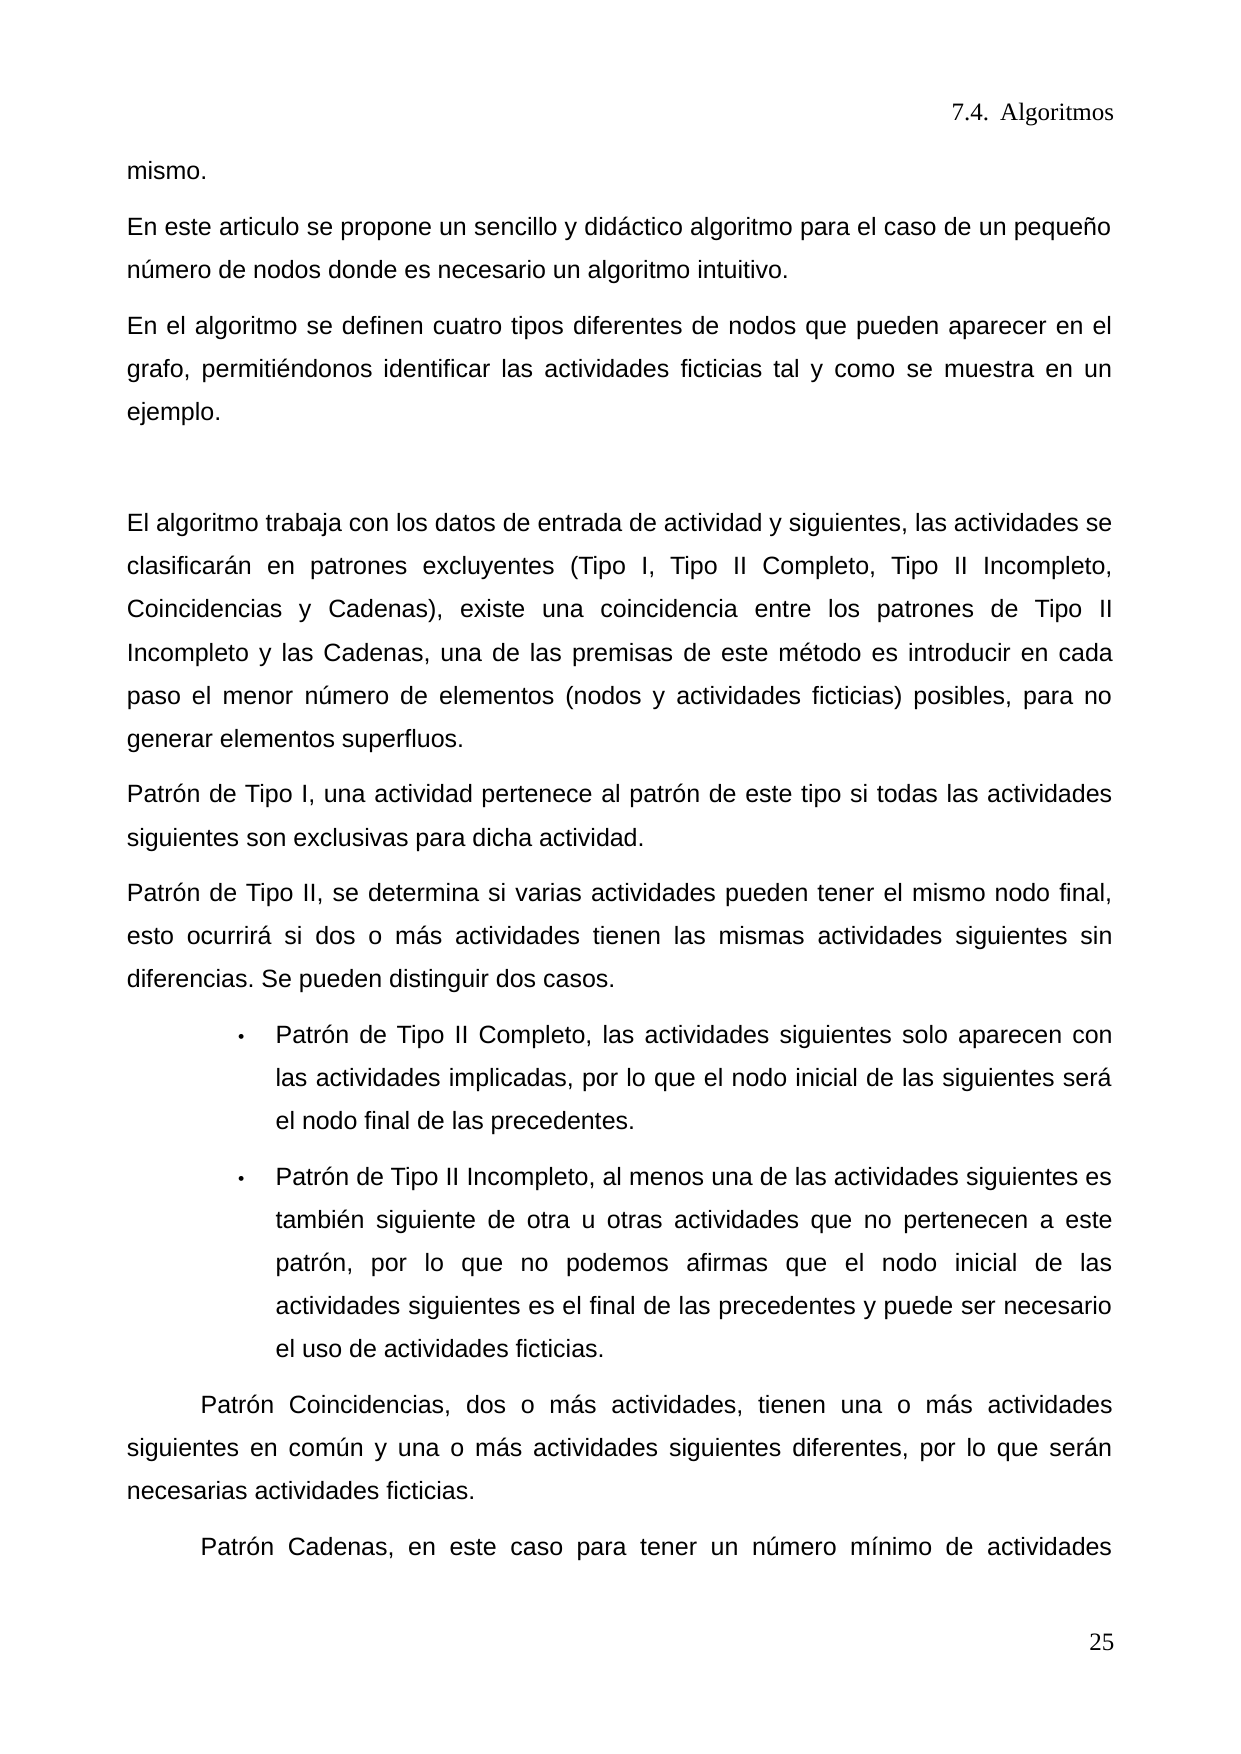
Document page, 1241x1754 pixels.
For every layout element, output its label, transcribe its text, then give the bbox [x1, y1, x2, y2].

text Patrón Coincidencias, dos o más actividades, tienen una o más actividades siguientes en común y una o más actividades siguientes diferentes, por lo que serán necesarias actividades ficticias. [127, 1390, 1114, 1505]
text Patrón de Tipo I, una actividad pertenece al patrón de este tipo si todas las actividades siguientes son exclusivas para dicha actividad. [127, 779, 1114, 851]
text El algoritmo trabaja con los datos de entrada de actividad y siguientes, las actividades se clasificarán en patrones excluyentes (Tipo I, Tipo II Completo, Tipo II Incompleto, Coincidencias y Cadenas), existe una coincidencia entre los patrones de Tipo II Incompleto y las Cadenas, una de las premisas de este método es introducir en cada paso el menor número de elementos (nodos y actividades ficticias) posibles, para no generar elementos superfluos. [127, 508, 1114, 752]
list Patrón de Tipo II Completo, las actividades siguientes solo aparecen con las actividades implicadas, por lo que el nodo inicial de las siguientes será el nodo final de las precedentes. [238, 1020, 1114, 1135]
list Patrón de Tipo II Incompleto, al menos una de las actividades siguientes es también siguiente de otra u otras actividades que no pertenecen a este patrón, por lo que no podemos afirmas que el nodo inicial de las actividades siguientes es el final de las precedentes y puede ser necesario el uso de actividades ficticias. [238, 1162, 1114, 1363]
text mismo. [127, 156, 1114, 185]
text En este articulo se propone un sencillo y didáctico algoritmo para el caso de un pequeño número de nodos donde es necesario un algoritmo intuitivo. [127, 212, 1114, 284]
text Patrón de Tipo II, se determina si varias actividades pueden tener el mismo nodo final, esto ocurrirá si dos o más actividades tienen las mismas actividades siguientes sin diferencias. Se pueden distinguir dos casos. [127, 878, 1114, 993]
text En el algoritmo se definen cuatro tipos diferentes de nodos que pueden aparecer en el grafo, permitiéndonos identificar las actividades ficticias tal y como se muestra en un ejemplo. [127, 311, 1114, 426]
text Patrón Cadenas, en este caso para tener un número mínimo de actividades [127, 1532, 1114, 1561]
